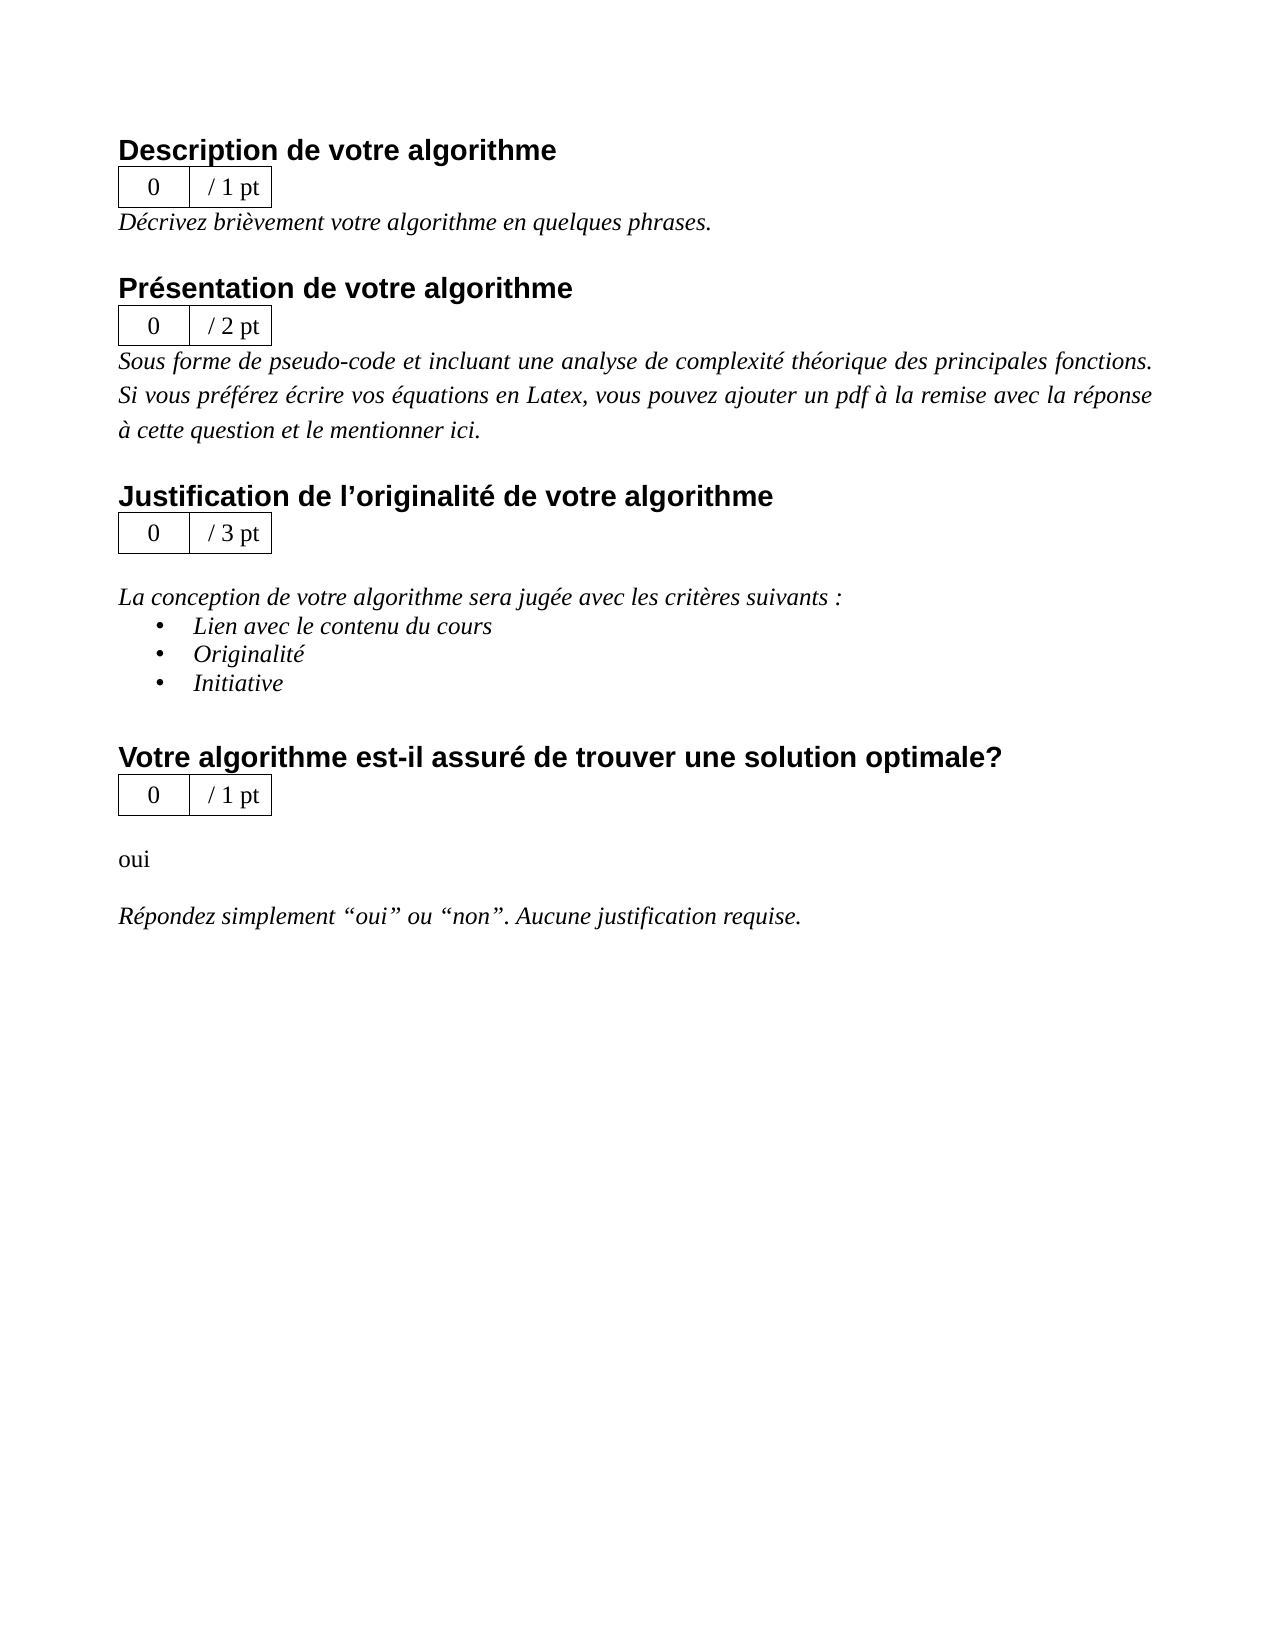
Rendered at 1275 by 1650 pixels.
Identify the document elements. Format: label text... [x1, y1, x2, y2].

text Sous forme de pseudo-code et incluant une analyse de complexité théorique des principales fonctions. Si vous préférez écrire vos équations en Latex, vous pouvez ajouter un pdf à la remise avec la réponse à cette question et le mentionner ici. [118, 346, 1157, 444]
table_header / 1 pt [190, 775, 271, 815]
text Répondez simplement “oui” ou “non”. Aucune justification requise. [118, 901, 1157, 930]
table_header 0 [119, 775, 189, 815]
subtitle Votre algorithme est-il assuré de trouver une solution optimale? [118, 740, 1157, 774]
subtitle Justification de l’originalité de votre algorithme [118, 478, 1157, 512]
text Décrivez brièvement votre algorithme en quelques phrases. [118, 207, 1157, 236]
subtitle Description de votre algorithme [118, 133, 1157, 166]
list Originalité [156, 639, 1157, 668]
list Initiative [156, 668, 1157, 697]
table_header 0 [119, 513, 189, 553]
table_header / 2 pt [190, 306, 271, 345]
table_header 0 [119, 167, 189, 207]
table_header / 3 pt [190, 513, 271, 553]
list Lien avec le contenu du cours [156, 611, 1157, 639]
subtitle Présentation de votre algorithme [118, 271, 1157, 305]
table_header 0 [119, 306, 189, 345]
table_header / 1 pt [190, 167, 271, 207]
text La conception de votre algorithme sera jugée avec les critères suivants : [118, 582, 1157, 611]
text oui [118, 844, 1157, 873]
